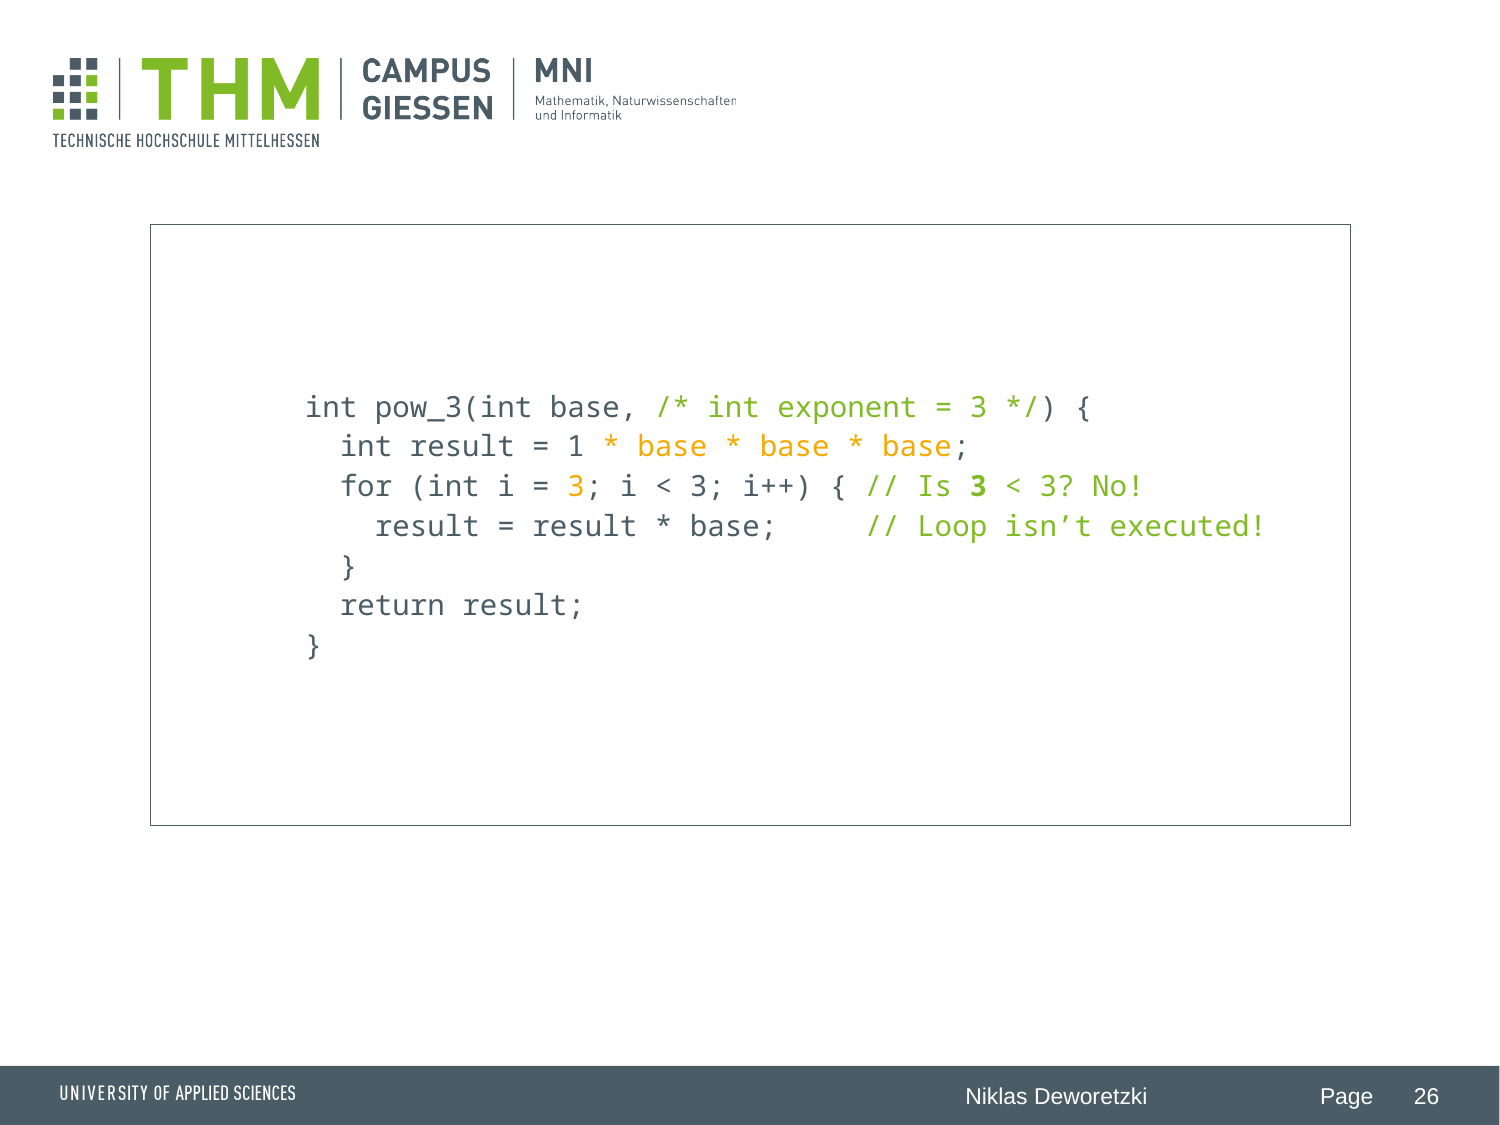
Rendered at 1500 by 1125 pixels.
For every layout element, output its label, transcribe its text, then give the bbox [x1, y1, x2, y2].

picture [53, 58, 736, 147]
picture [59, 1082, 296, 1104]
slide_number [1376, 1073, 1455, 1118]
text_box int pow_3(int base, /* int exponent = 3 */) { int result = 1 * base * base * base; for (int i = 3; i < 3; i++) { // Is 3 < 3? No! result = result * base; // Loop isn’t executed! } return result; } [150, 224, 1351, 826]
